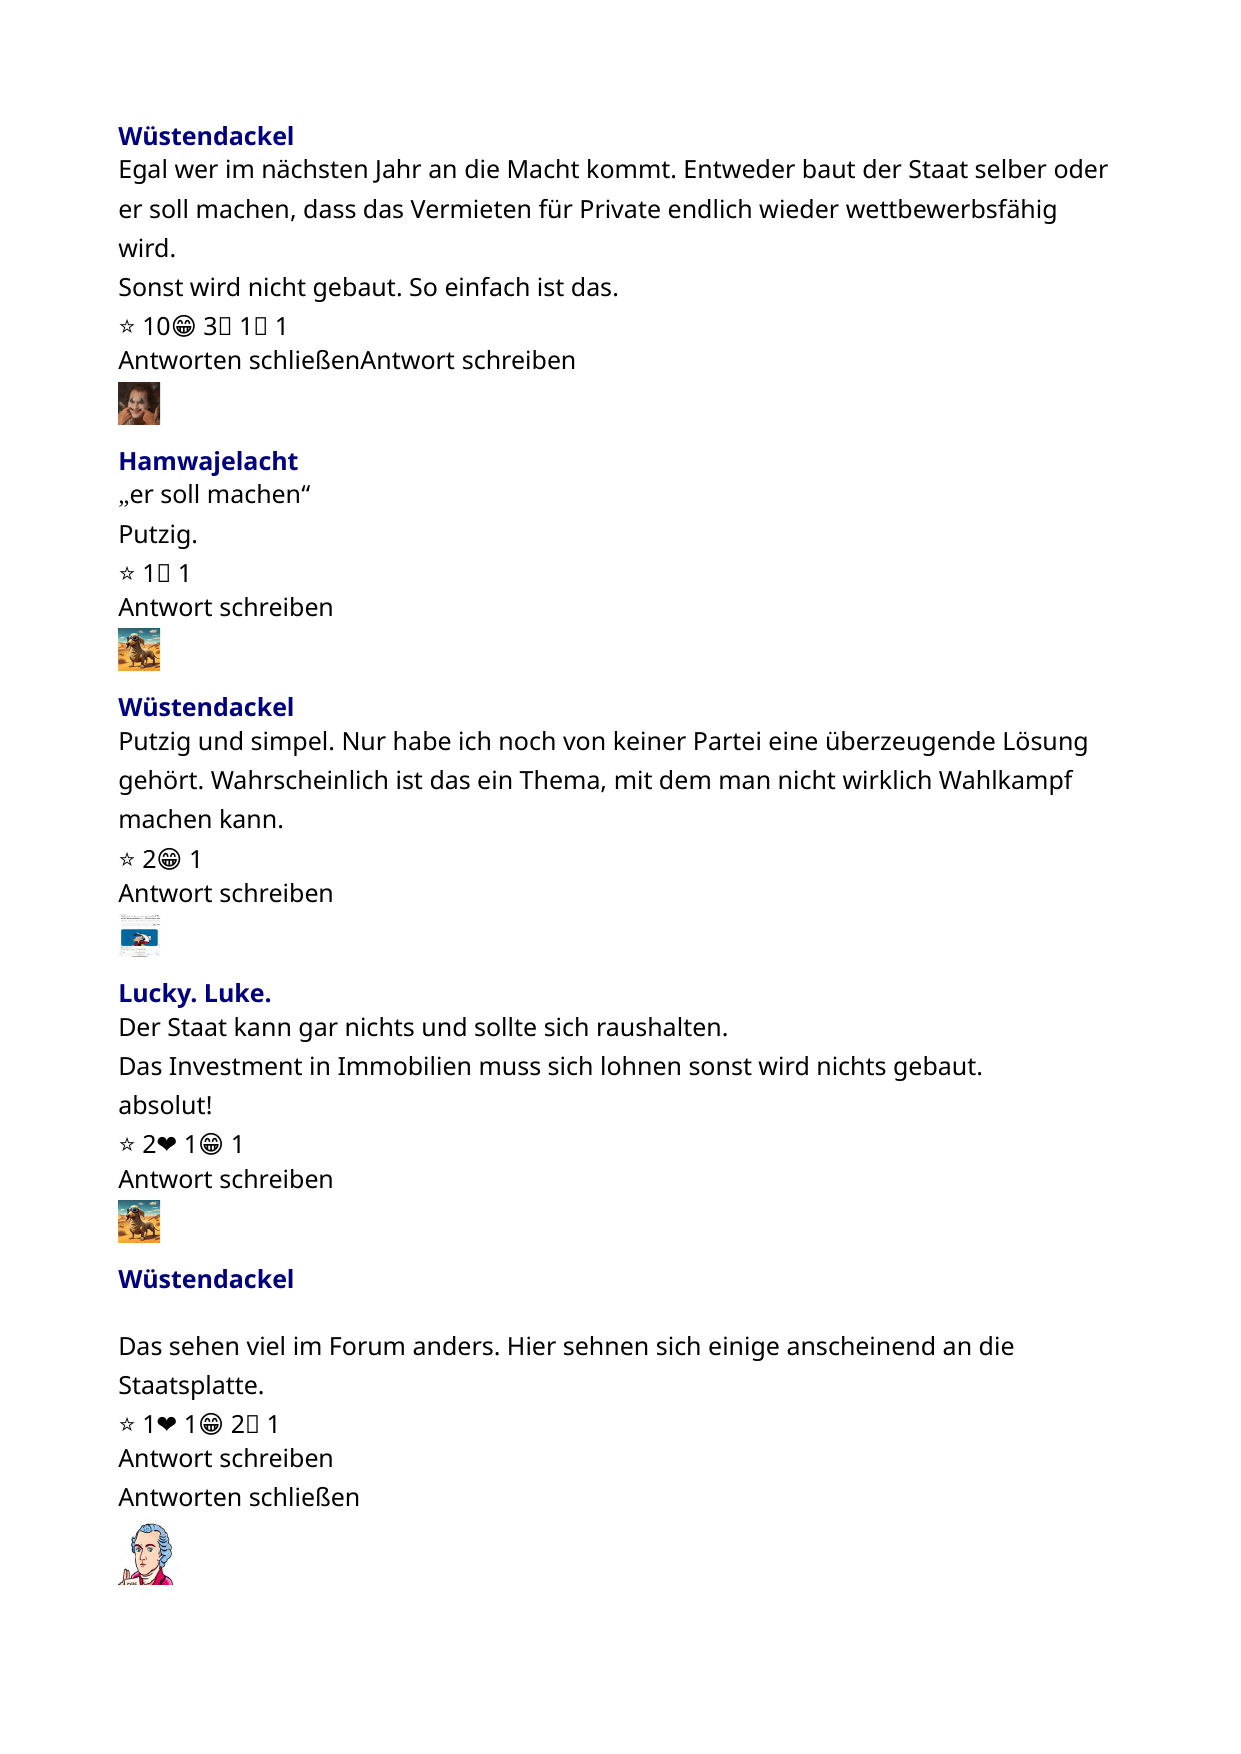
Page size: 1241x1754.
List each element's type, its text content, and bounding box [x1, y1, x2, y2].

text ⭐️ 1❤️ 1😁 2🙁 1 [118, 1407, 1122, 1441]
text Antwort schreiben [118, 875, 1122, 909]
subtitle Wüstendackel [118, 118, 1122, 152]
subtitle Hamwajelacht [118, 443, 1122, 477]
picture [118, 914, 161, 957]
text Egal wer im nächsten Jahr an die Macht kommt. Entweder baut der Staat selber oder er soll machen, dass das Vermieten für Private endlich wieder wettbewerbsfähig wird. [118, 152, 1122, 264]
text Antwort schreiben [118, 1161, 1122, 1195]
picture [118, 628, 161, 671]
text ⭐️ 10😁 3🙁 1🤨 1 [118, 309, 1122, 343]
text Das sehen viel im Forum anders. Hier sehnen sich einige anscheinend an die Staatsplatte. [118, 1328, 1122, 1402]
picture [118, 382, 161, 425]
text ⭐️ 2❤️ 1😁 1 [118, 1127, 1122, 1161]
text Antworten schließen [118, 1480, 1122, 1514]
text absolut! [118, 1088, 1122, 1122]
text Antwort schreiben [118, 589, 1122, 624]
text Antworten schließenAntwort schreiben [118, 343, 1122, 377]
text ⭐️ 2😁 1 [118, 841, 1122, 875]
text Putzig und simpel. Nur habe ich noch von keiner Partei eine überzeugende Lösung gehört. Wahrscheinlich ist das ein Thema, mit dem man nicht wirklich Wahlkampf machen kann. [118, 724, 1122, 836]
text Putzig. [118, 516, 1122, 550]
text ⭐️ 1🤨 1 [118, 556, 1122, 589]
picture [118, 1519, 184, 1585]
picture [118, 1200, 161, 1243]
subtitle Lucky. Luke. [118, 976, 1122, 1010]
text Das Investment in Immobilien muss sich lohnen sonst wird nichts gebaut. [118, 1049, 1122, 1083]
subtitle Wüstendackel [118, 1261, 1122, 1296]
subtitle Wüstendackel [118, 690, 1122, 724]
text Sonst wird nicht gebaut. So einfach ist das. [118, 270, 1122, 304]
text „er soll machen“ [118, 477, 1122, 511]
text Der Staat kann gar nichts und sollte sich raushalten. [118, 1010, 1122, 1044]
text Antwort schreiben [118, 1441, 1122, 1475]
